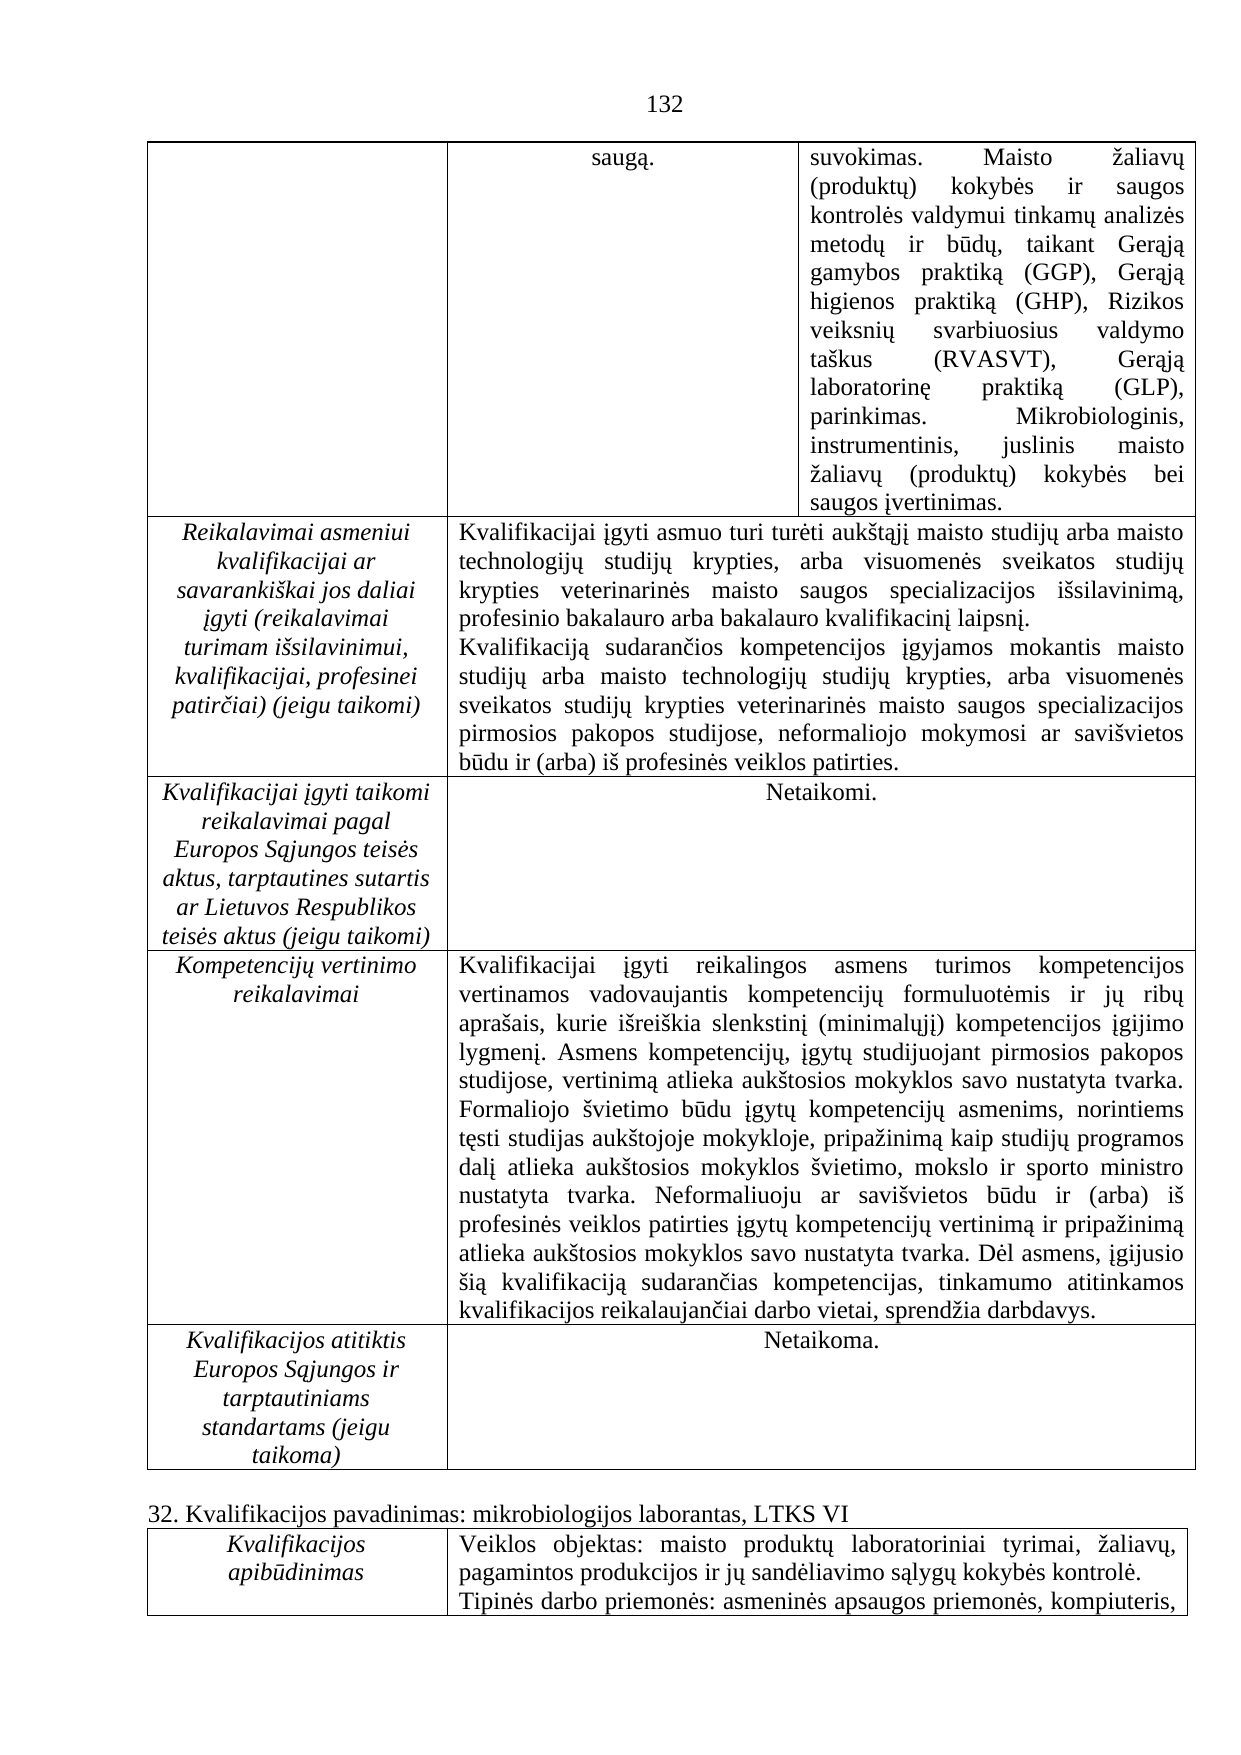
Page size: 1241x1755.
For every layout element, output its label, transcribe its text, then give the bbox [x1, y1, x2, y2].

table_cell [148, 143, 447, 516]
table_cell Kompetencijų vertinimo reikalavimai [148, 951, 447, 1324]
table_cell suvokimas. Maisto žaliavų (produktų) kokybės ir saugos kontrolės valdymui tinkamų analizės metodų ir būdų, taikant Gerąją gamybos praktiką (GGP), Gerąją higienos praktiką (GHP), Rizikos veiksnių svarbiuosius valdymo taškus (RVASVT), Gerąją laboratorinę praktiką (GLP), parinkimas. Mikrobiologinis, instrumentinis, juslinis maisto žaliavų (produktų) kokybės bei saugos įvertinimas. [799, 143, 1195, 516]
table_cell Netaikoma. [448, 1325, 1195, 1469]
table_cell Netaikomi. [448, 777, 1195, 949]
table_cell saugą. [448, 143, 798, 516]
table_header Kvalifikacijos apibūdinimas [148, 1529, 447, 1615]
table_cell Kvalifikacijai įgyti reikalingos asmens turimos kompetencijos vertinamos vadovaujantis kompetencijų formuluotėmis ir jų ribų aprašais, kurie išreiškia slenkstinį (minimalųjį) kompetencijos įgijimo lygmenį. Asmens kompetencijų, įgytų studijuojant pirmosios pakopos studijose, vertinimą atlieka aukštosios mokyklos savo nustatyta tvarka. Formaliojo švietimo būdu įgytų kompetencijų asmenims, norintiems tęsti studijas aukštojoje mokykloje, pripažinimą kaip studijų programos dalį atlieka aukštosios mokyklos švietimo, mokslo ir sporto ministro nustatyta tvarka. Neformaliuoju ar savišvietos būdu ir (arba) iš profesinės veiklos patirties įgytų kompetencijų vertinimą ir pripažinimą atlieka aukštosios mokyklos savo nustatyta tvarka. Dėl asmens, įgijusio šią kvalifikaciją sudarančias kompetencijas, tinkamumo atitinkamos kvalifikacijos reikalaujančiai darbo vietai, sprendžia darbdavys. [448, 951, 1195, 1324]
table_cell Kvalifikacijos atitiktis Europos Sąjungos ir tarptautiniams standartams (jeigu taikoma) [148, 1325, 447, 1469]
table_cell Reikalavimai asmeniui kvalifikacijai ar savarankiškai jos daliai įgyti (reikalavimai turimam išsilavinimui, kvalifikacijai, profesinei patirčiai) (jeigu taikomi) [148, 517, 447, 776]
table_header Veiklos objektas: maisto produktų laboratoriniai tyrimai, žaliavų, pagamintos produkcijos ir jų sandėliavimo sąlygų kokybės kontrolė. Tipinės darbo priemonės: asmeninės apsaugos priemonės, kompiuteris, [448, 1529, 1187, 1615]
table_cell Kvalifikacijai įgyti asmuo turi turėti aukštąjį maisto studijų arba maisto technologijų studijų krypties, arba visuomenės sveikatos studijų krypties veterinarinės maisto saugos specializacijos išsilavinimą, profesinio bakalauro arba bakalauro kvalifikacinį laipsnį. Kvalifikaciją sudarančios kompetencijos įgyjamos mokantis maisto studijų arba maisto technologijų studijų krypties, arba visuomenės sveikatos studijų krypties veterinarinės maisto saugos specializacijos pirmosios pakopos studijose, neformaliojo mokymosi ar savišvietos būdu ir (arba) iš profesinės veiklos patirties. [448, 517, 1195, 776]
table_cell Kvalifikacijai įgyti taikomi reikalavimai pagal Europos Sąjungos teisės aktus, tarptautines sutartis ar Lietuvos Respublikos teisės aktus (jeigu taikomi) [148, 777, 447, 949]
text 32. Kvalifikacijos pavadinimas: mikrobiologijos laborantas, LTKS VI [148, 1499, 1181, 1528]
